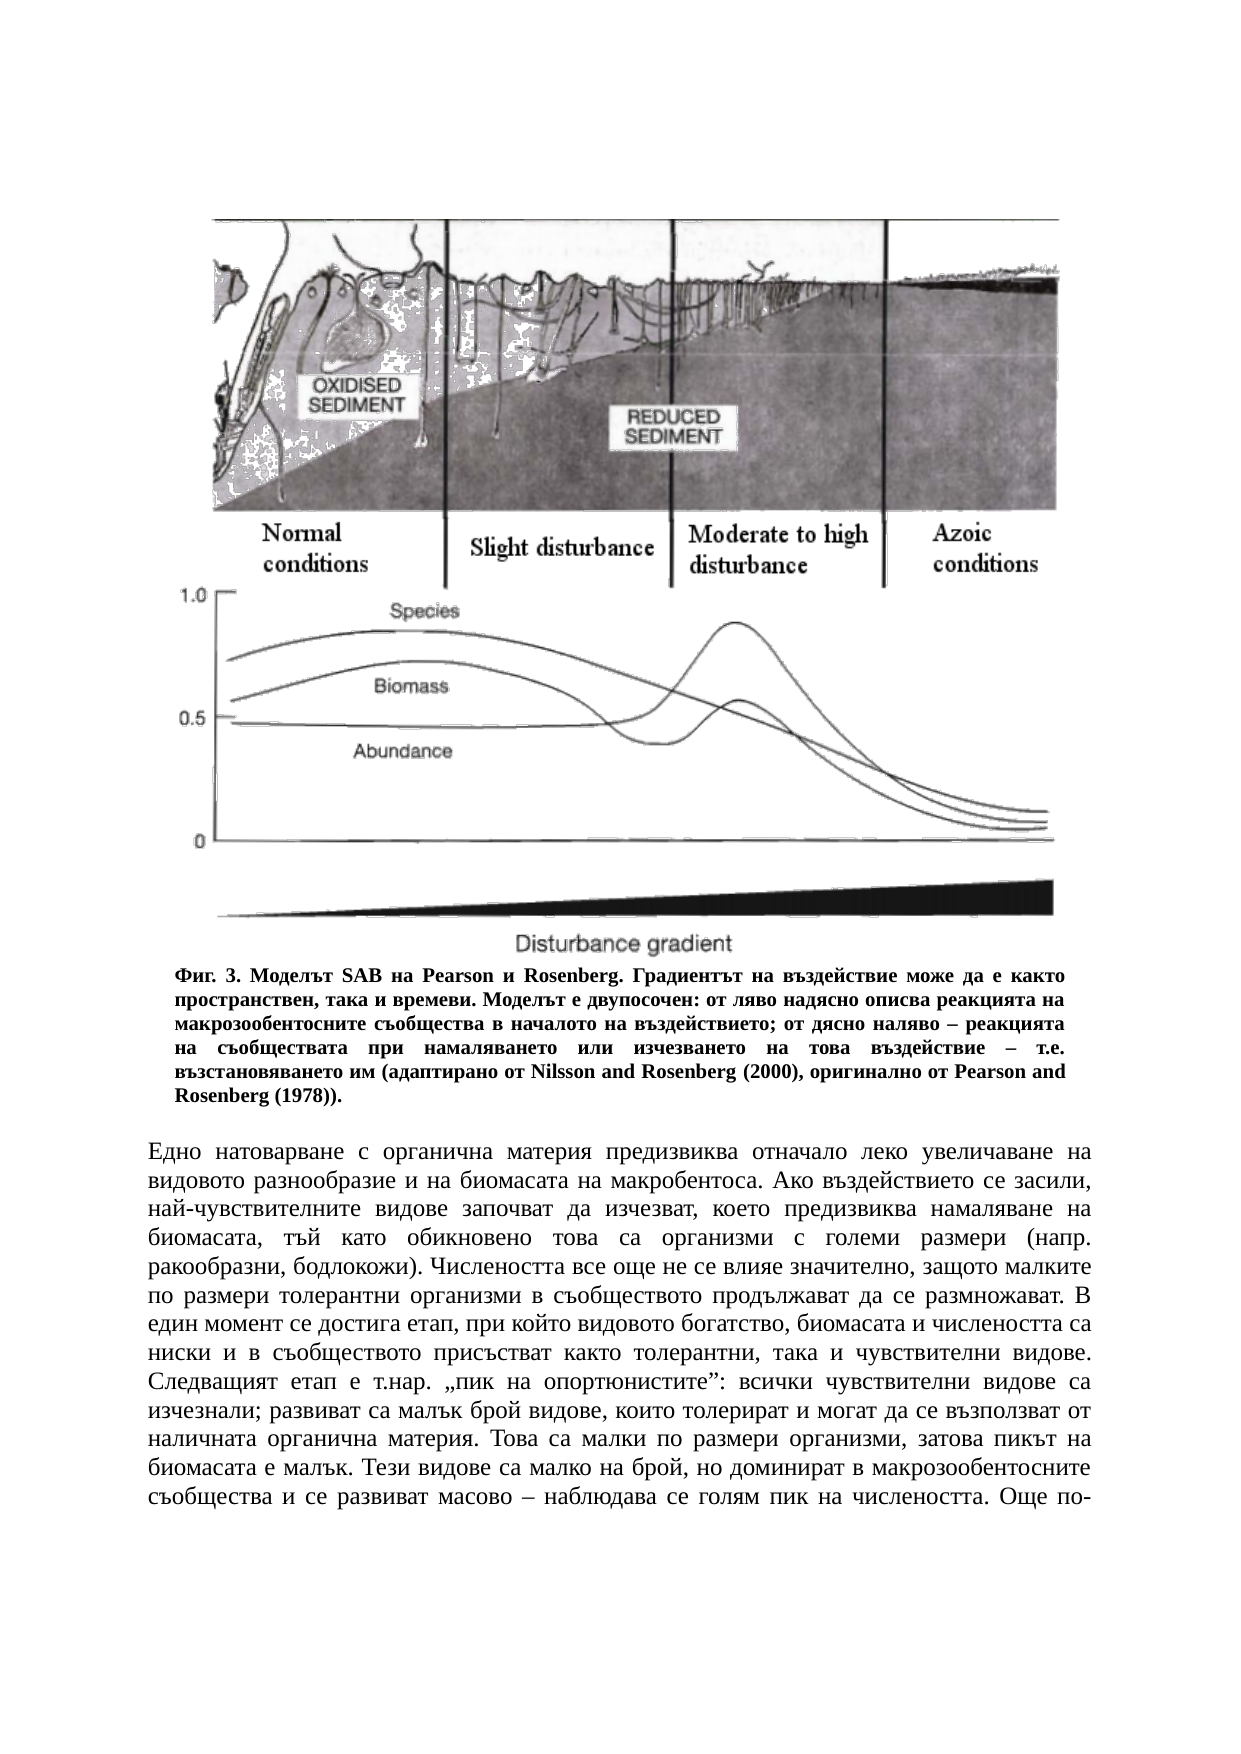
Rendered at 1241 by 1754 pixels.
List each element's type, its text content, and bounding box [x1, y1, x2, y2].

text Фиг. 3. Моделът SAB на Pearson и Rosenberg. Градиентът на въздействие може да е както пространствен, така и времеви. Моделът е двупосочен: от ляво надясно описва реакцията на макрозообентосните съобщества в началото на въздействието; от дясно наляво – реакцията на съобществата при намаляването или изчезването на това въздействие – т.е. възстановяването им (адаптирано от Nilsson and Rosenberg (2000), оригинално от Pearson and Rosenberg (1978)). [174, 963, 1066, 1107]
text Едно натоварване с органична материя предизвиква отначало леко увеличаване на видовото разнообразие и на биомасата на макробентоса. Ако въздействието се засили, най-чувствителните видове започват да изчезват, което предизвиква намаляване на биомасата, тъй като обикновено това са организми с големи размери (напр. ракообразни, бодлокожи). Числеността все още не се влияе значително, защото малките по размери толерантни организми в съобществото продължават да се размножават. В един момент се достига етап, при който видовото богатство, биомасата и числеността са ниски и в съобществото присъстват както толерантни, така и чувствителни видове. Следващият етап е т.нар. „пик на опортюнистите”: всички чувствителни видове са изчезнали; развиват са малък брой видове, които толерират и могат да се възползват от наличната органична материя. Това са малки по размери организми, затова пикът на биомасата е малък. Тези видове са малко на брой, но доминират в макрозообентосните съобщества и се развиват масово – наблюдава се голям пик на числеността. Още по- [148, 1136, 1093, 1510]
picture [174, 219, 1067, 963]
